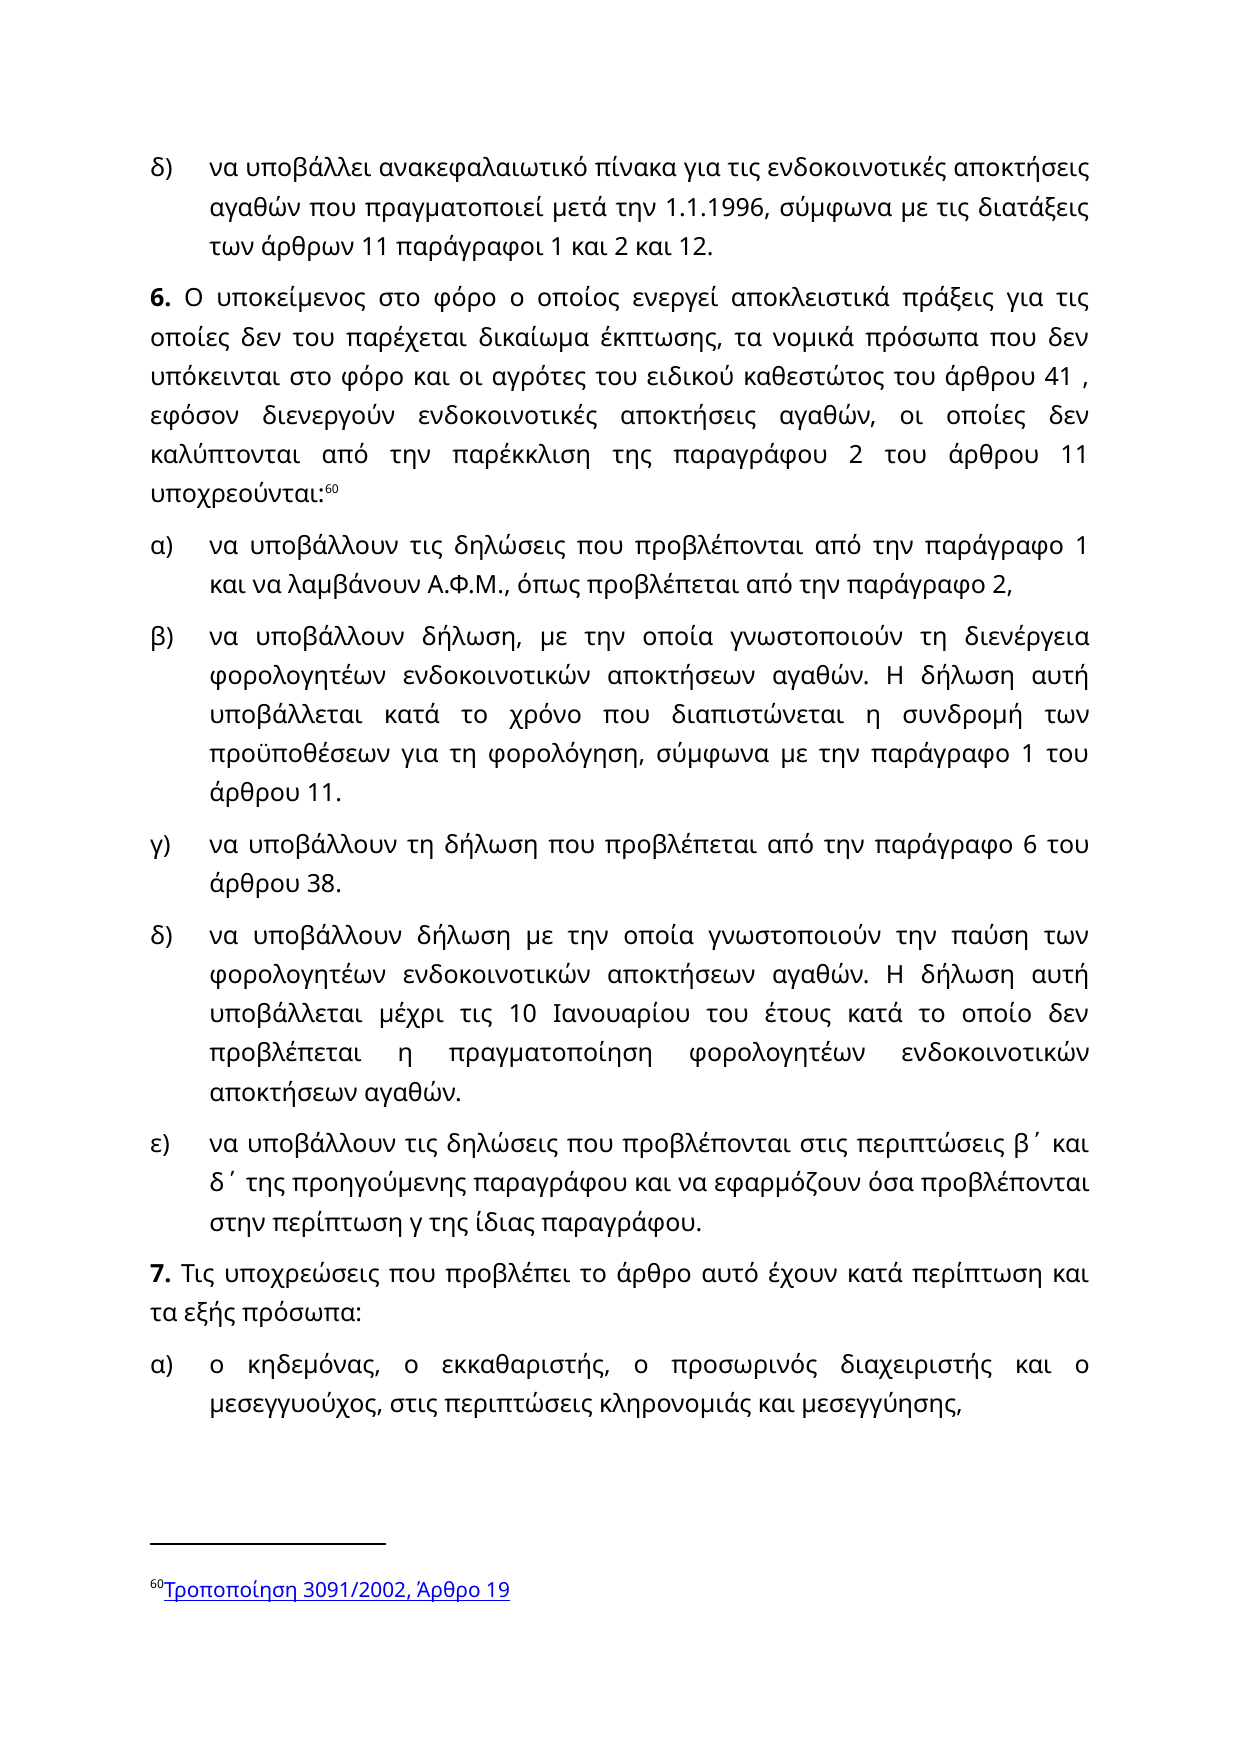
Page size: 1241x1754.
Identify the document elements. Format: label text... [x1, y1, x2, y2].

list δ) να υποβάλλουν δήλωση με την οποία γνωστοποιούν την παύση των φορολογητέων ενδοκοινοτικών αποκτήσεων αγαθών. Η δήλωση αυτή υποβάλλεται μέχρι τις 10 Ιανουαρίου του έτους κατά το οποίο δεν προβλέπεται η πραγματοποίηση φορολογητέων ενδοκοινοτικών αποκτήσεων αγαθών. [150, 917, 1090, 1108]
list α) να υποβάλλουν τις δηλώσεις που προβλέπονται από την παράγραφο 1 και να λαμβάνουν Α.Φ.Μ., όπως προβλέπεται από την παράγραφο 2, [150, 527, 1090, 601]
text 7. Τις υποχρεώσεις που προβλέπει το άρθρο αυτό έχουν κατά περίπτωση και τα εξής πρόσωπα: [150, 1256, 1090, 1329]
list ε) να υποβάλλουν τις δηλώσεις που προβλέπονται στις περιπτώσεις β΄ και δ΄ της προηγούμενης παραγράφου και να εφαρμόζουν όσα προβλέπονται στην περίπτωση γ της ίδιας παραγράφου. [150, 1126, 1090, 1238]
list δ) να υποβάλλει ανακεφαλαιωτικό πίνακα για τις ενδοκοινοτικές αποκτήσεις αγαθών που πραγματοποιεί μετά την 1.1.1996, σύμφωνα με τις διατάξεις των άρθρων 11 παράγραφοι 1 και 2 και 12. [150, 150, 1090, 262]
text Τροποποίηση 3091/2002, Άρθρο 19 [150, 1576, 1090, 1604]
list γ) να υποβάλλουν τη δήλωση που προβλέπεται από την παράγραφο 6 του άρθρου 38. [150, 827, 1090, 900]
list β) να υποβάλλουν δήλωση, με την οποία γνωστοποιούν τη διενέργεια φορολογητέων ενδοκοινοτικών αποκτήσεων αγαθών. Η δήλωση αυτή υποβάλλεται κατά το χρόνο που διαπιστώνεται η συνδρομή των προϋποθέσεων για τη φορολόγηση, σύμφωνα με την παράγραφο 1 του άρθρου 11. [150, 618, 1090, 809]
text 6. Ο υποκείμενος στο φόρο ο οποίος ενεργεί αποκλειστικά πράξεις για τις οποίες δεν του παρέχεται δικαίωμα έκπτωσης, τα νομικά πρόσωπα που δεν υπόκεινται στο φόρο και οι αγρότες του ειδικού καθεστώτος του άρθρου 41 , εφόσον διενεργούν ενδοκοινοτικές αποκτήσεις αγαθών, οι οποίες δεν καλύπτονται από την παρέκκλιση της παραγράφου 2 του άρθρου 11 υποχρεούνται: [150, 280, 1090, 510]
list α) ο κηδεμόνας, ο εκκαθαριστής, ο προσωρινός διαχειριστής και ο μεσεγγυούχος, στις περιπτώσεις κληρονομιάς και μεσεγγύησης, [150, 1347, 1090, 1420]
